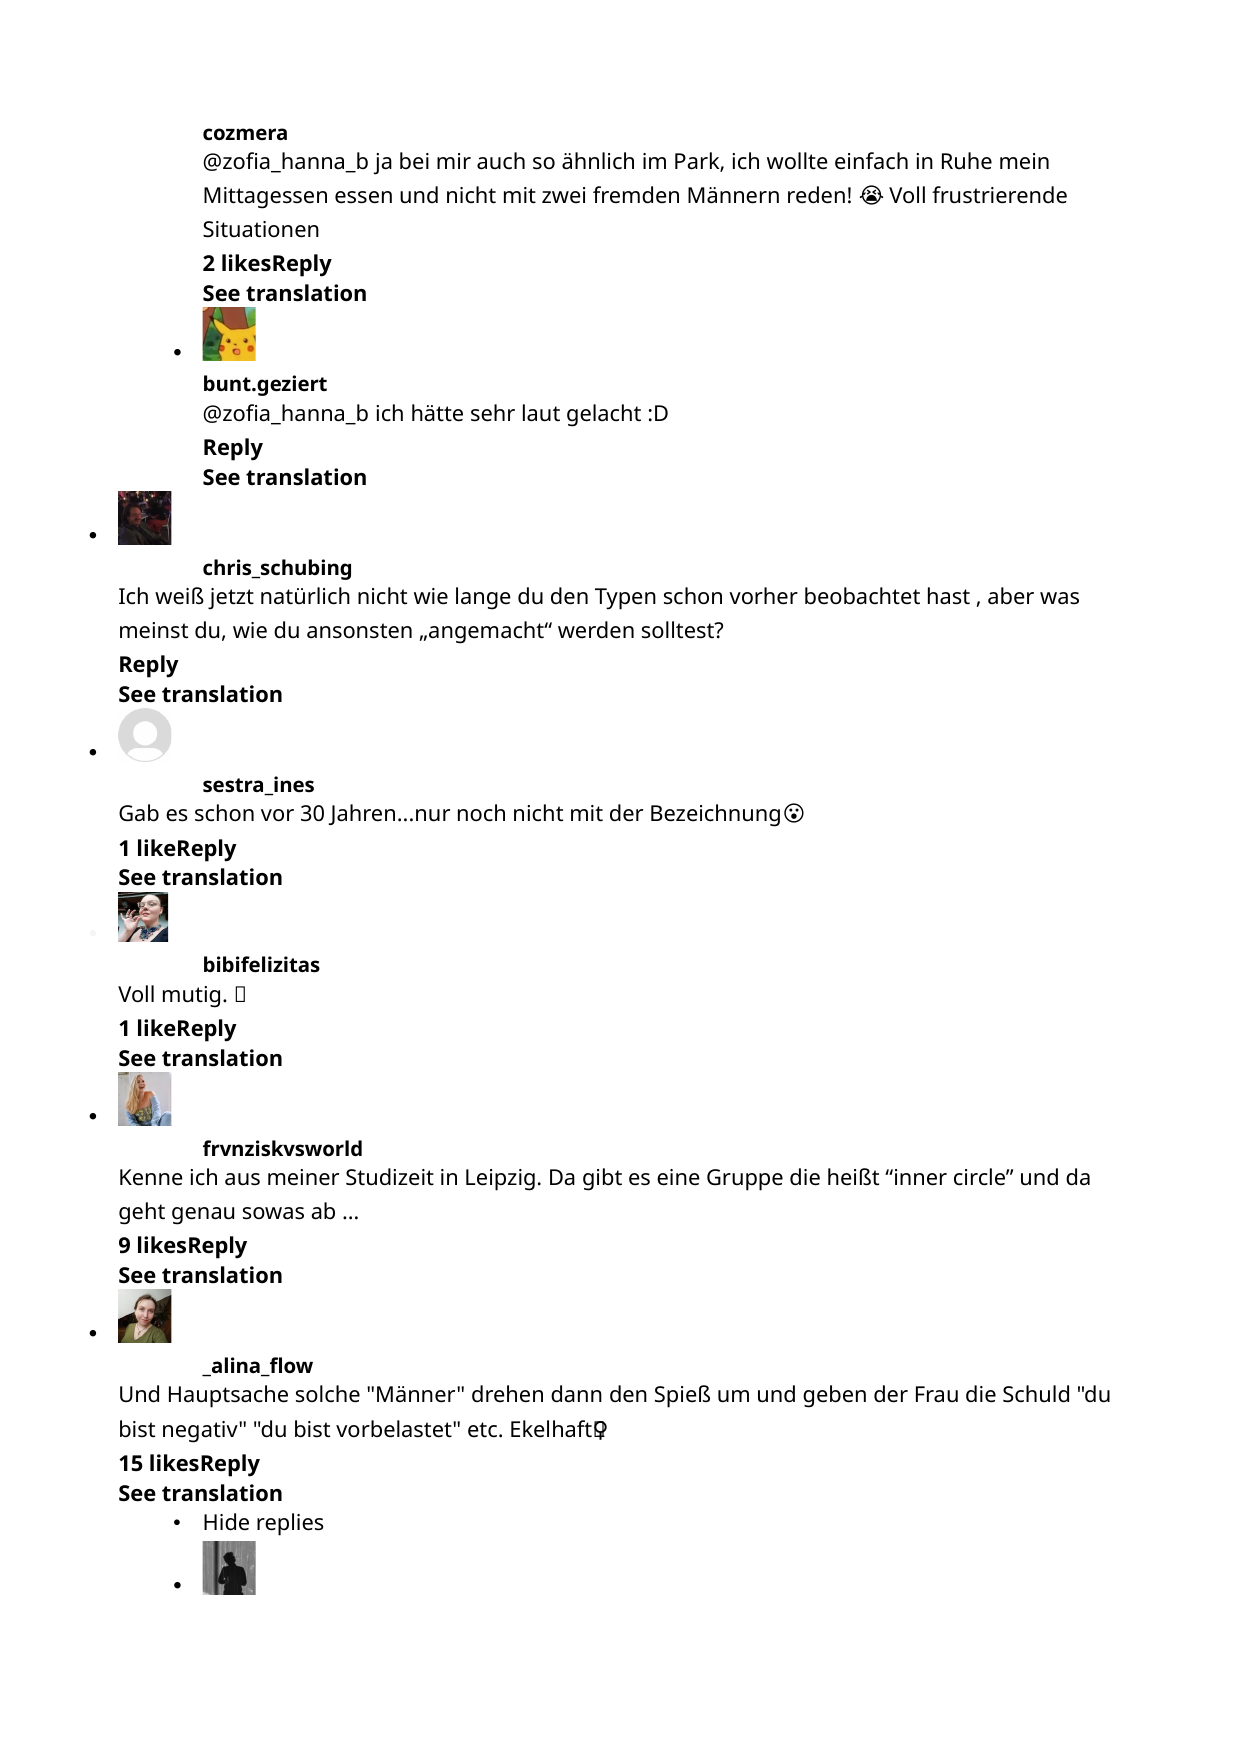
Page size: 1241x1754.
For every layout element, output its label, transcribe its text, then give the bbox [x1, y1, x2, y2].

list 15 likesReply [118, 1448, 1122, 1477]
list Reply [173, 432, 1122, 461]
list Und Hauptsache solche "Männer" drehen dann den Spieß um und geben der Frau die Schuld "du bist negativ" "du bist vorbelastet" etc. Ekelhaft💁🏽‍♀️ [118, 1379, 1122, 1443]
subtitle bibifelizitas [173, 951, 1116, 978]
list Voll mutig. ✊ [118, 978, 1122, 1008]
list @zofia_hanna_b ja bei mir auch so ähnlich im Park, ich wollte einfach in Ruhe mein Mittagessen essen und nicht mit zwei fremden Männern reden! 😭 Voll frustrierende Situationen [173, 146, 1122, 244]
list See translation [118, 1477, 1109, 1507]
picture [118, 892, 169, 942]
list 1 likeReply [118, 1013, 1122, 1042]
list 1 likeReply [118, 832, 1122, 862]
list @zofia_hanna_b ich hätte sehr laut gelacht :D [173, 397, 1122, 427]
picture [202, 1541, 256, 1595]
list See translation [173, 461, 1109, 491]
picture [118, 1072, 172, 1126]
list See translation [118, 679, 1109, 709]
subtitle chris_schubing [173, 553, 1116, 581]
list See translation [118, 1260, 1109, 1290]
list Ich weiß jetzt natürlich nicht wie lange du den Typen schon vorher beobachtet hast , aber was meinst du, wie du ansonsten „angemacht“ werden solltest? [118, 581, 1122, 645]
list See translation [173, 278, 1109, 308]
subtitle _alina_flow [173, 1352, 1116, 1379]
subtitle sestra_ines [173, 771, 1116, 798]
list Gab es schon vor 30 Jahren...nur noch nicht mit der Bezeichnung😮 [118, 798, 1122, 828]
list Reply [118, 649, 1122, 679]
list See translation [118, 862, 1109, 892]
picture [202, 307, 256, 361]
subtitle cozmera [173, 118, 1116, 146]
picture [118, 491, 172, 545]
picture [118, 1289, 172, 1343]
picture [118, 708, 172, 762]
subtitle bunt.geziert [173, 370, 1116, 397]
list Kenne ich aus meiner Studizeit in Leipzig. Da gibt es eine Gruppe die heißt “inner circle” und da geht genau sowas ab … [118, 1162, 1122, 1226]
list 9 likesReply [118, 1230, 1122, 1260]
list Hide replies [173, 1507, 1122, 1537]
list 2 likesReply [173, 248, 1122, 278]
subtitle frvnziskvsworld [173, 1134, 1116, 1162]
list See translation [118, 1042, 1109, 1072]
